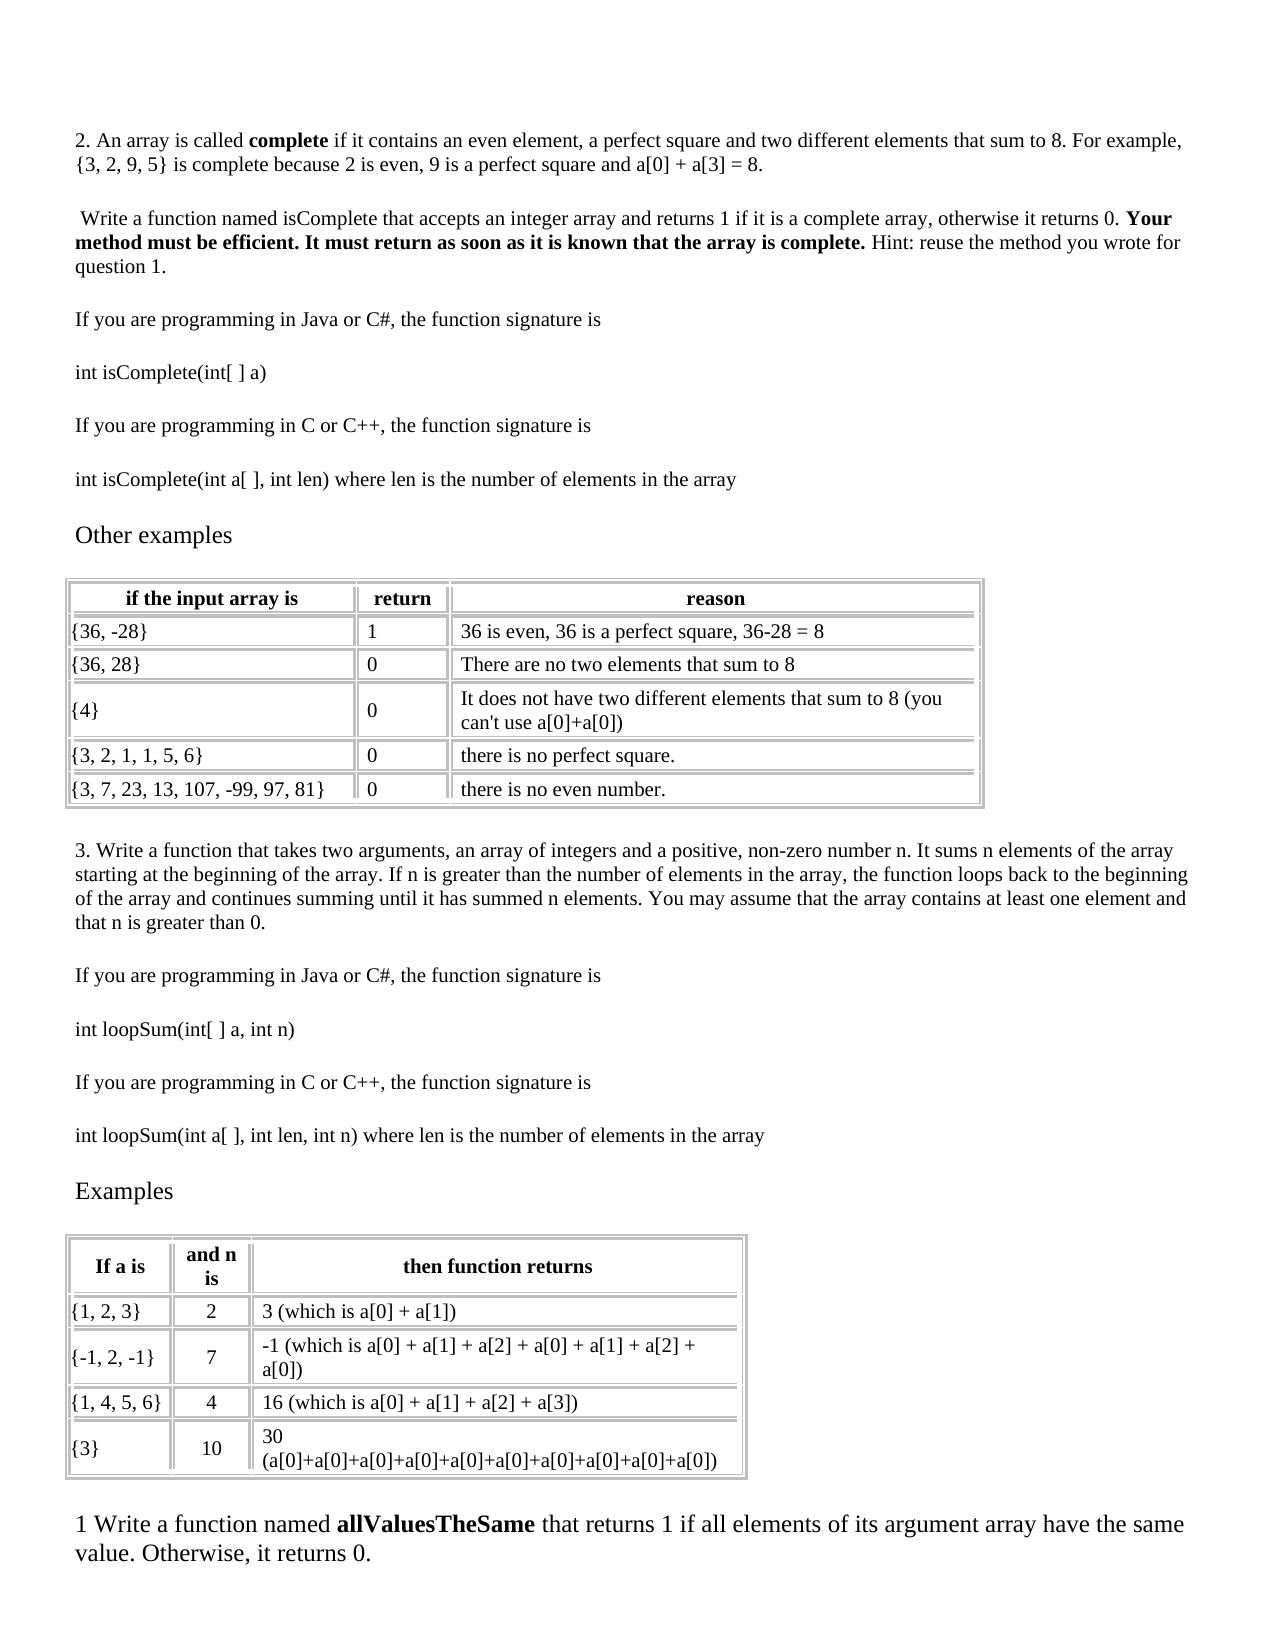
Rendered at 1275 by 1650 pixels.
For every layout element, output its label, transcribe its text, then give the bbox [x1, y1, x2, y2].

table_cell 7 [175, 1331, 248, 1382]
table_cell {4} [68, 678, 356, 736]
table_header If a is [71, 1240, 172, 1292]
table_cell 0 [359, 651, 446, 678]
text Other examples [75, 520, 1200, 548]
table_cell 10 [172, 1416, 251, 1473]
text 2. An array is called complete if it contains an even element, a perfect square and two different elements that sum to 8. For example, {3, 2, 9, 5} is complete because 2 is even, 9 is a perfect square and a[0] + a[3] = 8. [75, 128, 1200, 176]
table_cell 36 is even, 36 is a perfect square, 36-28 = 8 [449, 611, 982, 644]
table_cell {36, -28} [68, 611, 356, 644]
table_header reason [449, 579, 982, 611]
text int isComplete(int a[ ], int len) where len is the number of elements in the array [75, 467, 1200, 491]
table_cell {36, 28} [68, 645, 356, 678]
table_cell {1, 2, 3} [68, 1292, 172, 1325]
text Examples [75, 1176, 1200, 1205]
text int loopSum(int a[ ], int len, int n) where len is the number of elements in the array [75, 1123, 1200, 1147]
text int isComplete(int[ ] a) [75, 360, 1200, 384]
table_header return [356, 579, 449, 611]
table_cell {-1, 2, -1} [68, 1325, 172, 1382]
table_cell there is no perfect square. [449, 736, 982, 769]
table_cell 3 (which is a[0] + a[1]) [251, 1292, 744, 1325]
table_cell {1, 4, 5, 6} [68, 1383, 172, 1416]
text If you are programming in C or C++, the function signature is [75, 413, 1200, 437]
text If you are programming in Java or C#, the function signature is [75, 307, 1200, 331]
table_header and n is [172, 1236, 251, 1292]
table_cell there is no even number. [449, 769, 982, 802]
table_cell -1 (which is a[0] + a[1] + a[2] + a[0] + a[1] + a[2] + a[0]) [251, 1325, 744, 1382]
table_cell {3, 7, 23, 13, 107, -99, 97, 81} [68, 769, 356, 802]
table_header if the input array is [71, 584, 356, 611]
table_cell 1 [359, 618, 446, 644]
text int loopSum(int[ ] a, int n) [75, 1016, 1200, 1041]
table_cell 0 [359, 684, 446, 736]
table_cell 0 [356, 769, 449, 802]
table_cell 30 (a[0]+a[0]+a[0]+a[0]+a[0]+a[0]+a[0]+a[0]+a[0]+a[0]) [251, 1416, 744, 1473]
table_cell 16 (which is a[0] + a[1] + a[2] + a[3]) [251, 1383, 744, 1416]
table_cell 4 [175, 1389, 248, 1416]
text Write a function named isComplete that accepts an integer array and returns 1 if it is a complete array, otherwise it returns 0. Your method must be efficient. It must return as soon as it is known that the array is complete. Hint: reuse the method you wrote for question 1. [75, 206, 1200, 278]
text 3. Write a function that takes two arguments, an array of integers and a positive, non-zero number n. It sums n elements of the array starting at the beginning of the array. If n is greater than the number of elements in the array, the function loops back to the beginning of the array and continues summing until it has summed n elements. You may assume that the array contains at least one element and that n is greater than 0. [75, 838, 1200, 934]
table_header then function returns [251, 1236, 744, 1292]
table_cell There are no two elements that sum to 8 [449, 645, 982, 678]
text If you are programming in C or C++, the function signature is [75, 1070, 1200, 1094]
table_cell It does not have two different elements that sum to 8 (you can't use a[0]+a[0]) [449, 678, 982, 736]
table_cell {3} [68, 1416, 172, 1473]
table_cell 0 [359, 742, 446, 769]
text If you are programming in Java or C#, the function signature is [75, 963, 1200, 987]
table_cell {3, 2, 1, 1, 5, 6} [68, 736, 356, 769]
text 1 Write a function named allValuesTheSame that returns 1 if all elements of its argument array have the same value. Otherwise, it returns 0. [75, 1509, 1200, 1566]
table_cell 2 [175, 1298, 248, 1325]
